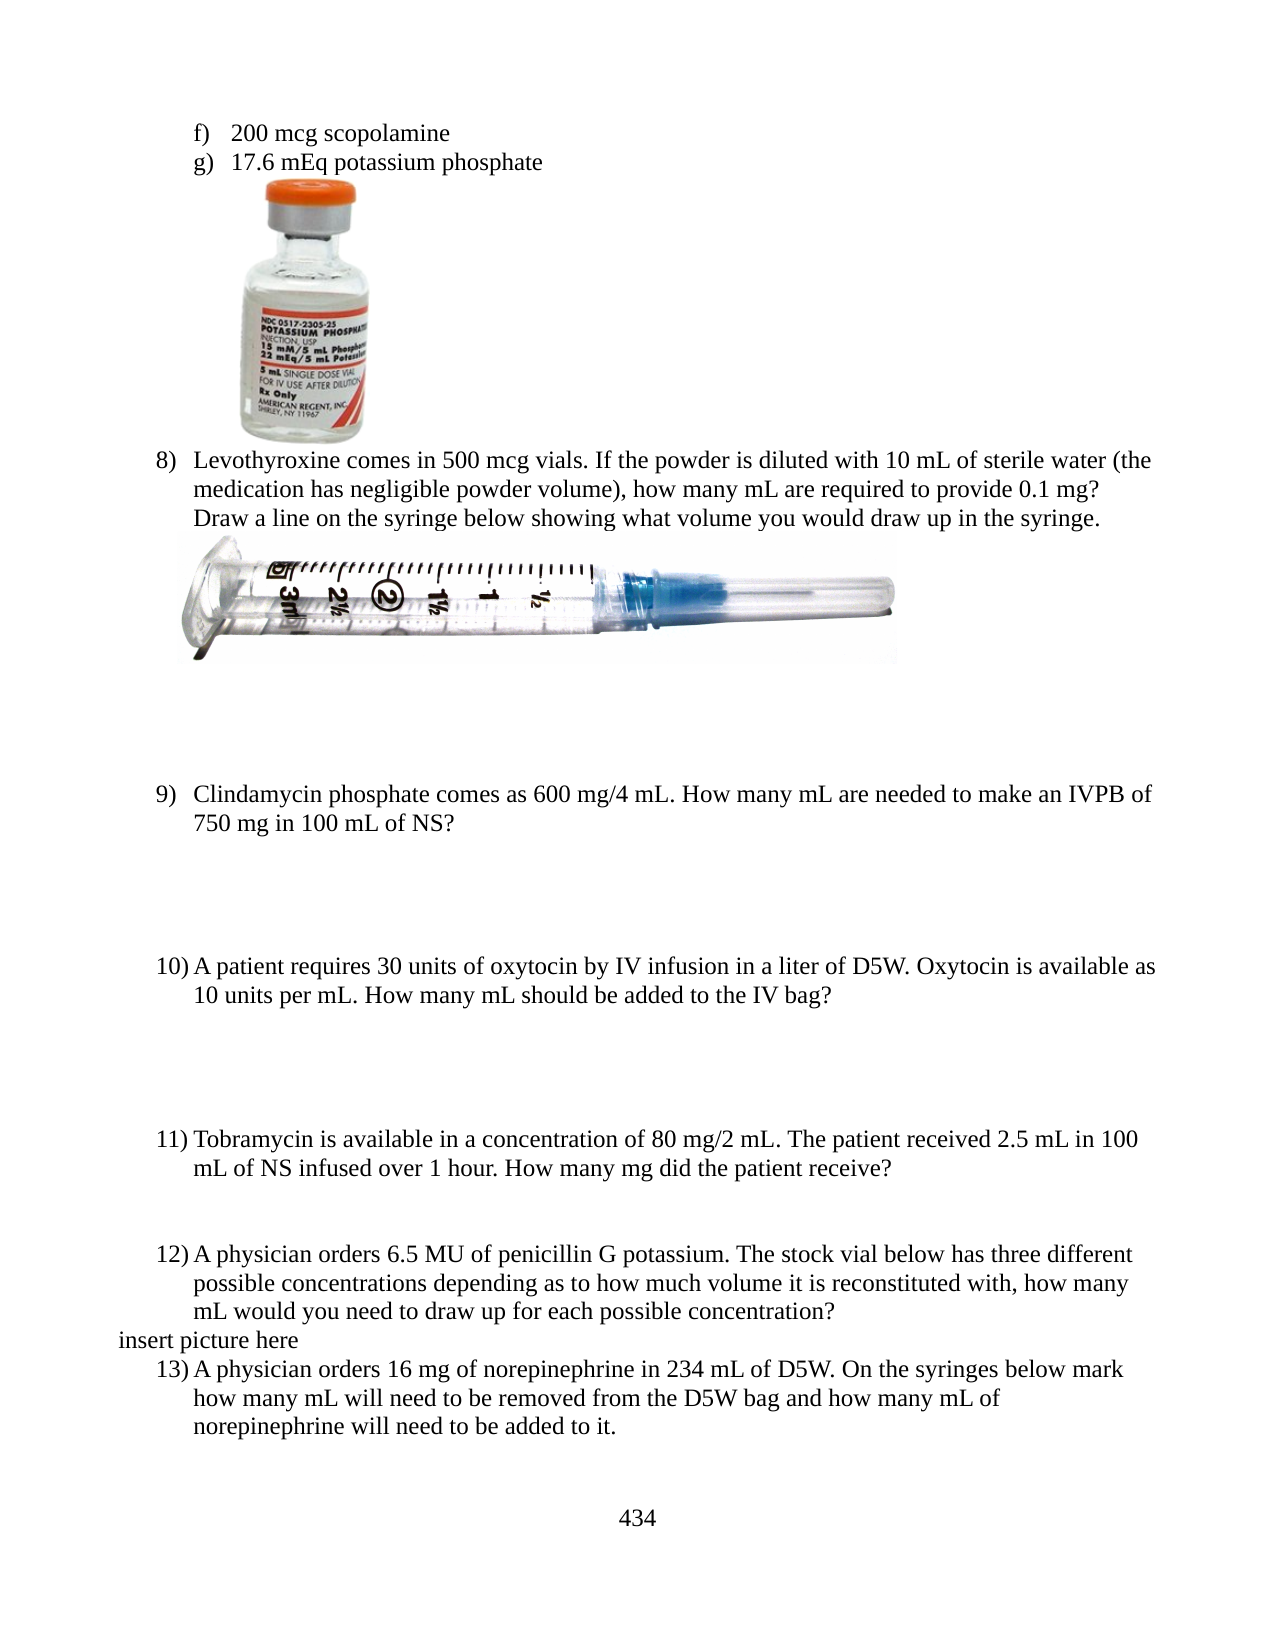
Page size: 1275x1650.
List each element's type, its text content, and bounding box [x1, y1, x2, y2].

list Levothyroxine comes in 500 mcg vials. If the powder is diluted with 10 mL of sterile water (the medication has negligible powder volume), how many mL are required to provide 0.1 mg? Draw a line on the syringe below showing what volume you would draw up in the syringe. [156, 446, 1157, 532]
picture [177, 531, 898, 664]
picture [236, 175, 370, 446]
list 17.6 mEq potassium phosphate [193, 147, 1157, 176]
list A physician orders 16 mg of norepinephrine in 234 mL of D5W. On the syringes below mark how many mL will need to be removed from the D5W bag and how many mL of norepinephrine will need to be added to it. [156, 1354, 1157, 1440]
list Clindamycin phosphate comes as 600 mg/4 mL. How many mL are needed to make an IVPB of 750 mg in 100 mL of NS? [156, 779, 1157, 836]
list 200 mcg scopolamine [193, 118, 1157, 147]
list A physician orders 6.5 MU of penicillin G potassium. The stock vial below has three different possible concentrations depending as to how much volume it is reconstituted with, how many mL would you need to draw up for each possible concentration? [156, 1239, 1157, 1325]
list Tobramycin is available in a concentration of 80 mg/2 mL. The patient received 2.5 mL in 100 mL of NS infused over 1 hour. How many mg did the patient receive? [156, 1124, 1157, 1181]
text insert picture here [118, 1325, 1157, 1354]
list A patient requires 30 units of oxytocin by IV infusion in a liter of D5W. Oxytocin is available as 10 units per mL. How many mL should be added to the IV bag? [156, 951, 1157, 1009]
